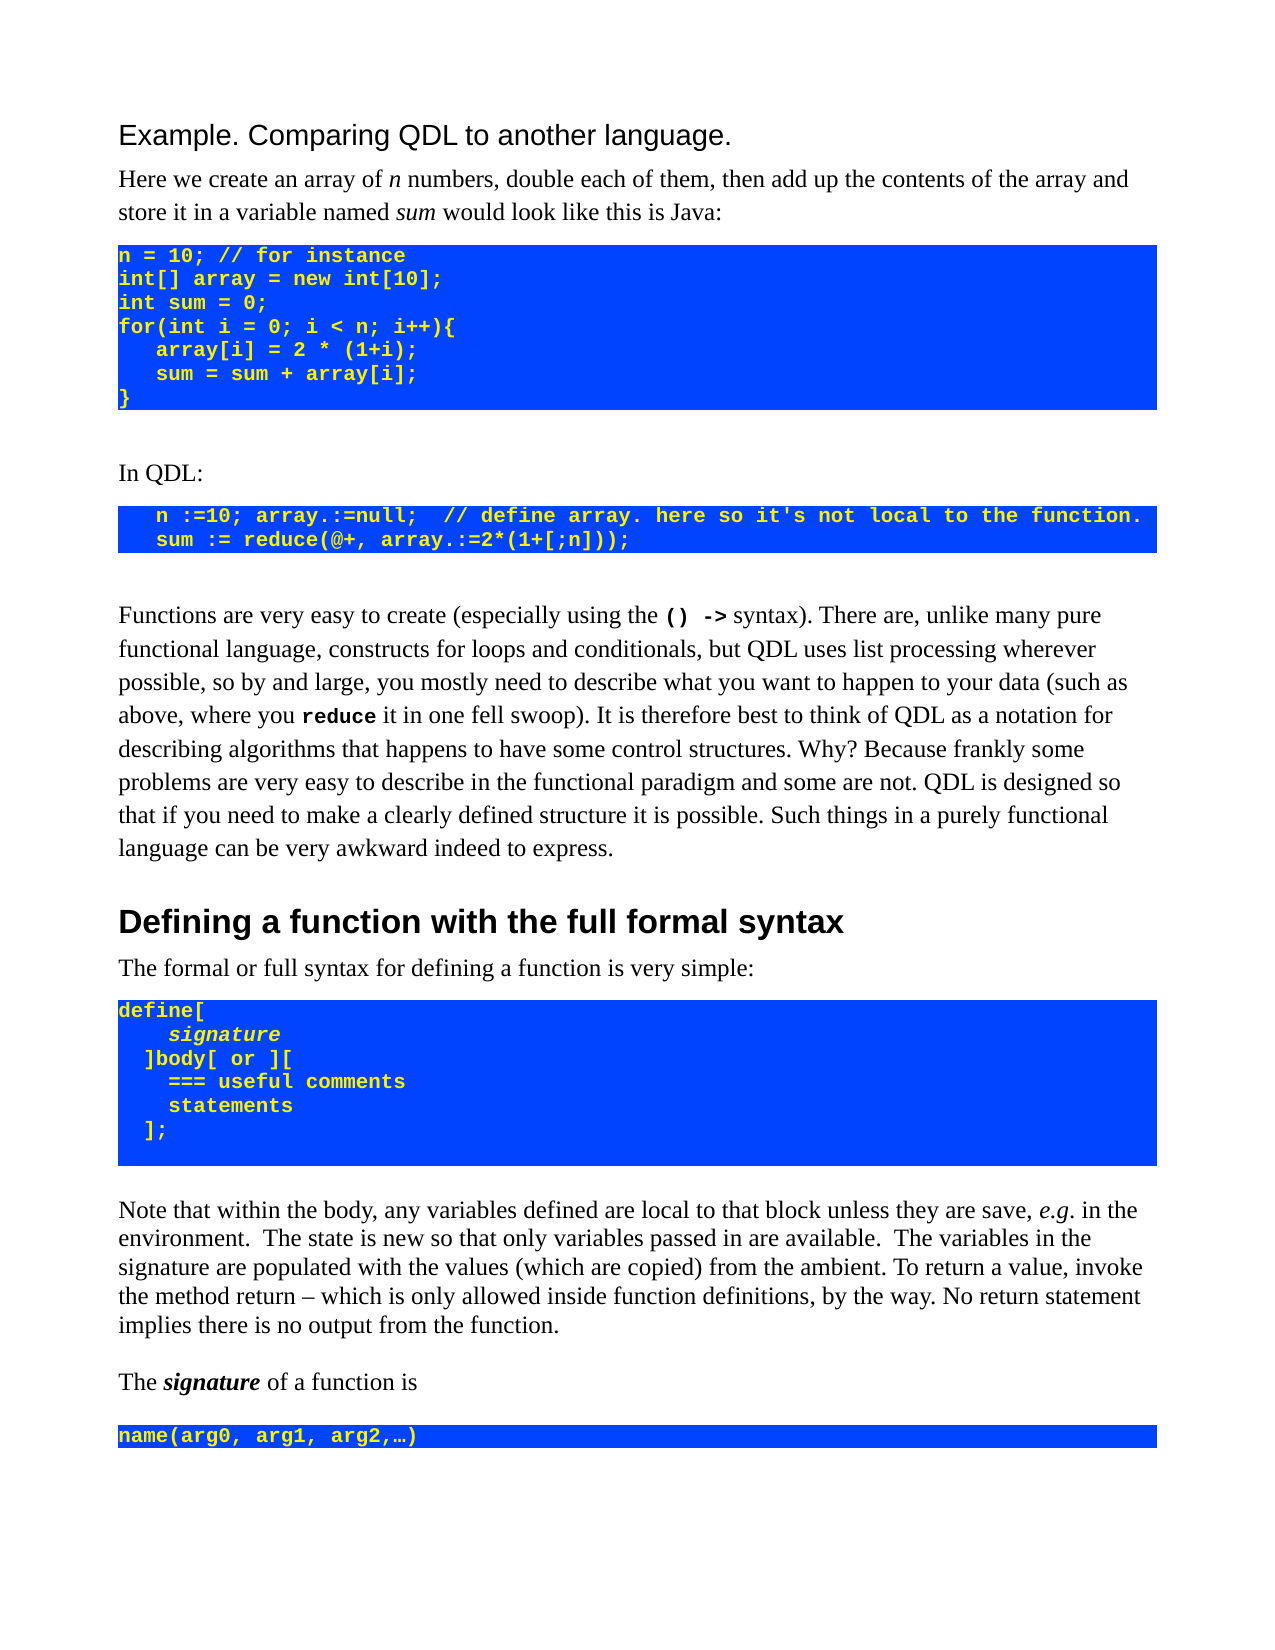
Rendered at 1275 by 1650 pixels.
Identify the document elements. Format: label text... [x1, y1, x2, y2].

text name(arg0, arg1, arg2,…) [118, 1425, 1157, 1448]
text sum = sum + array[i]; [118, 363, 1157, 387]
text Here we create an array of n numbers, double each of them, then add up the contents of the array and store it in a variable named sum would look like this is Java: [118, 164, 1157, 226]
text n :=10; array.:=null; // define array. here so it's not local to the function. [118, 506, 1157, 529]
text sum := reduce(@+, array.:=2*(1+[;n])); [118, 529, 1157, 553]
text for(int i = 0; i < n; i++){ [118, 316, 1157, 339]
subtitle Defining a function with the full formal syntax [118, 902, 1157, 940]
text Functions are very easy to create (especially using the () -> syntax). There are, unlike many pure functional language, constructs for loops and conditionals, but QDL uses list processing wherever possible, so by and large, you mostly need to describe what you want to happen to your data (such as above, where you reduce it in one fell swoop). It is therefore best to think of QDL as a notation for describing algorithms that happens to have some control structures. Why? Because frankly some problems are very easy to describe in the functional paradigm and some are not. QDL is designed so that if you need to make a clearly defined structure it is possible. Such things in a purely functional language can be very awkward indeed to express. [118, 600, 1157, 862]
text ]; [118, 1119, 1157, 1142]
text === useful comments [118, 1071, 1157, 1095]
text array[i] = 2 * (1+i); [118, 339, 1157, 363]
text The formal or full syntax for defining a function is very simple: [118, 953, 1157, 982]
subtitle Example. Comparing QDL to another language. [118, 118, 1157, 152]
text int sum = 0; [118, 292, 1157, 316]
text } [118, 387, 1157, 410]
text signature [118, 1024, 1157, 1048]
text n = 10; // for instance [118, 245, 1157, 268]
text The signature of a function is [118, 1367, 1157, 1396]
text define[ [118, 1000, 1157, 1024]
text statements [118, 1095, 1157, 1119]
text In QDL: [118, 458, 1157, 487]
text Note that within the body, any variables defined are local to that block unless they are save, e.g. in the environment. The state is new so that only variables passed in are available. The variables in the signature are populated with the values (which are copied) from the ambient. To return a value, invoke the method return – which is only allowed inside function definitions, by the way. No return statement implies there is no output from the function. [118, 1166, 1157, 1338]
text int[] array = new int[10]; [118, 268, 1157, 292]
text ]body[ or ][ [118, 1048, 1157, 1071]
